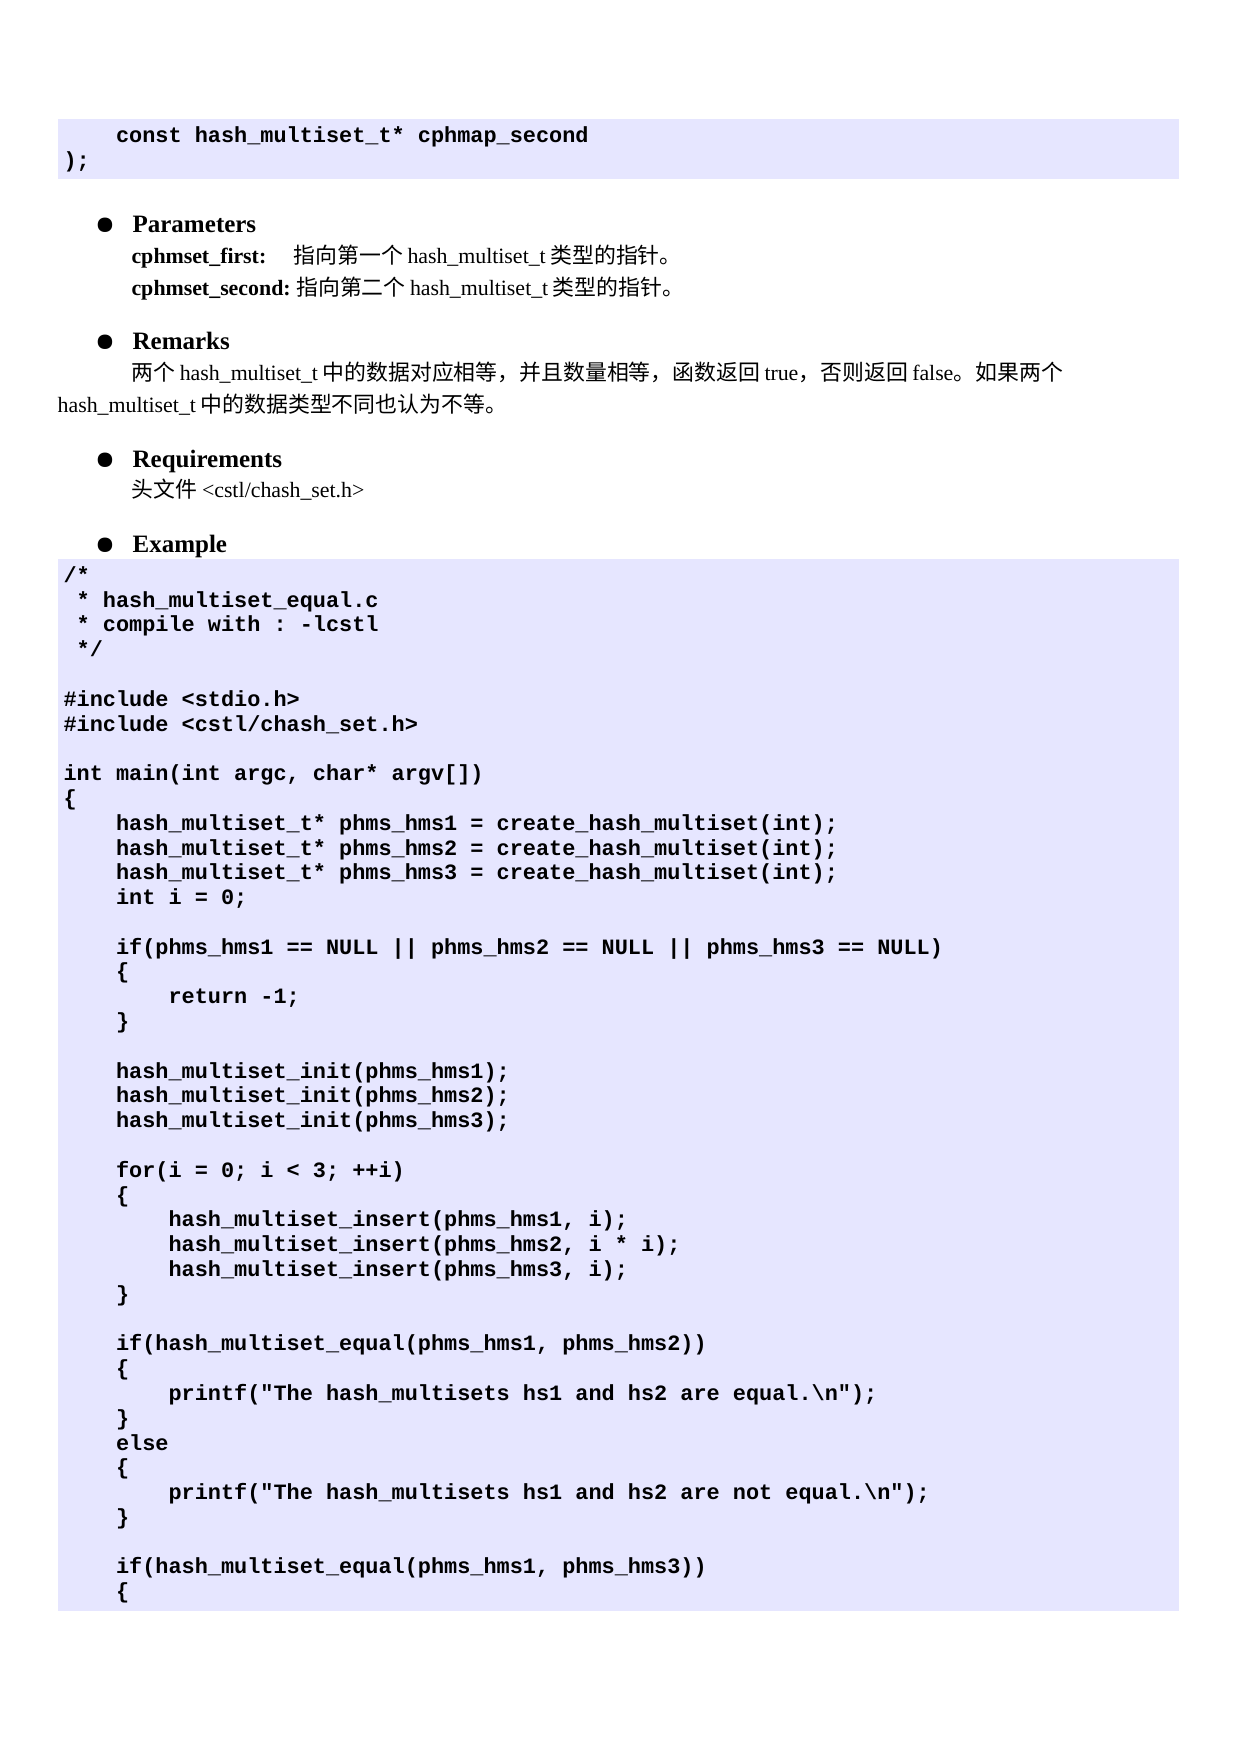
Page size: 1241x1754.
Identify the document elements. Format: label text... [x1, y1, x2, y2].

text cphmset_first: 指向第一个hash_multiset_t类型的指针。 [57, 238, 1179, 269]
table_header /* * hash_multiset_equal.c * compile with : -lcstl */ #include <stdio.h> #include <cstl/chash_set.h> int main(int argc, char* argv[]) { hash_multiset_t* phms_hms1 = create_hash_multiset(int); hash_multiset_t* phms_hms2 = create_hash_multiset(int); hash_multiset_t* phms_hms3 = create_hash_multiset(int); int i = 0; if(phms_hms1 == NULL || phms_hms2 == NULL || phms_hms3 == NULL) { return -1; } hash_multiset_init(phms_hms1); hash_multiset_init(phms_hms2); hash_multiset_init(phms_hms3); for(i = 0; i < 3; ++i) { hash_multiset_insert(phms_hms1, i); hash_multiset_insert(phms_hms2, i * i); hash_multiset_insert(phms_hms3, i); } if(hash_multiset_equal(phms_hms1, phms_hms2)) { printf("The hash_multisets hs1 and hs2 are equal.\n"); } else { printf("The hash_multisets hs1 and hs2 are not equal.\n"); } if(hash_multiset_equal(phms_hms1, phms_hms3)) { [58, 559, 1179, 1611]
list Requirements [95, 444, 1179, 472]
table_header const hash_multiset_t* cphmap_second ); [58, 119, 1179, 179]
list Remarks [95, 326, 1179, 355]
list Example [95, 529, 1179, 558]
text 头文件 <cstl/chash_set.h> [57, 472, 1179, 504]
text 两个hash_multiset_t中的数据对应相等，并且数量相等，函数返回true，否则返回false。如果两个hash_multiset_t中的数据类型不同也认为不等。 [57, 355, 1179, 418]
list Parameters [95, 209, 1179, 238]
text cphmset_second: 指向第二个hash_multiset_t类型的指针。 [57, 269, 1179, 301]
